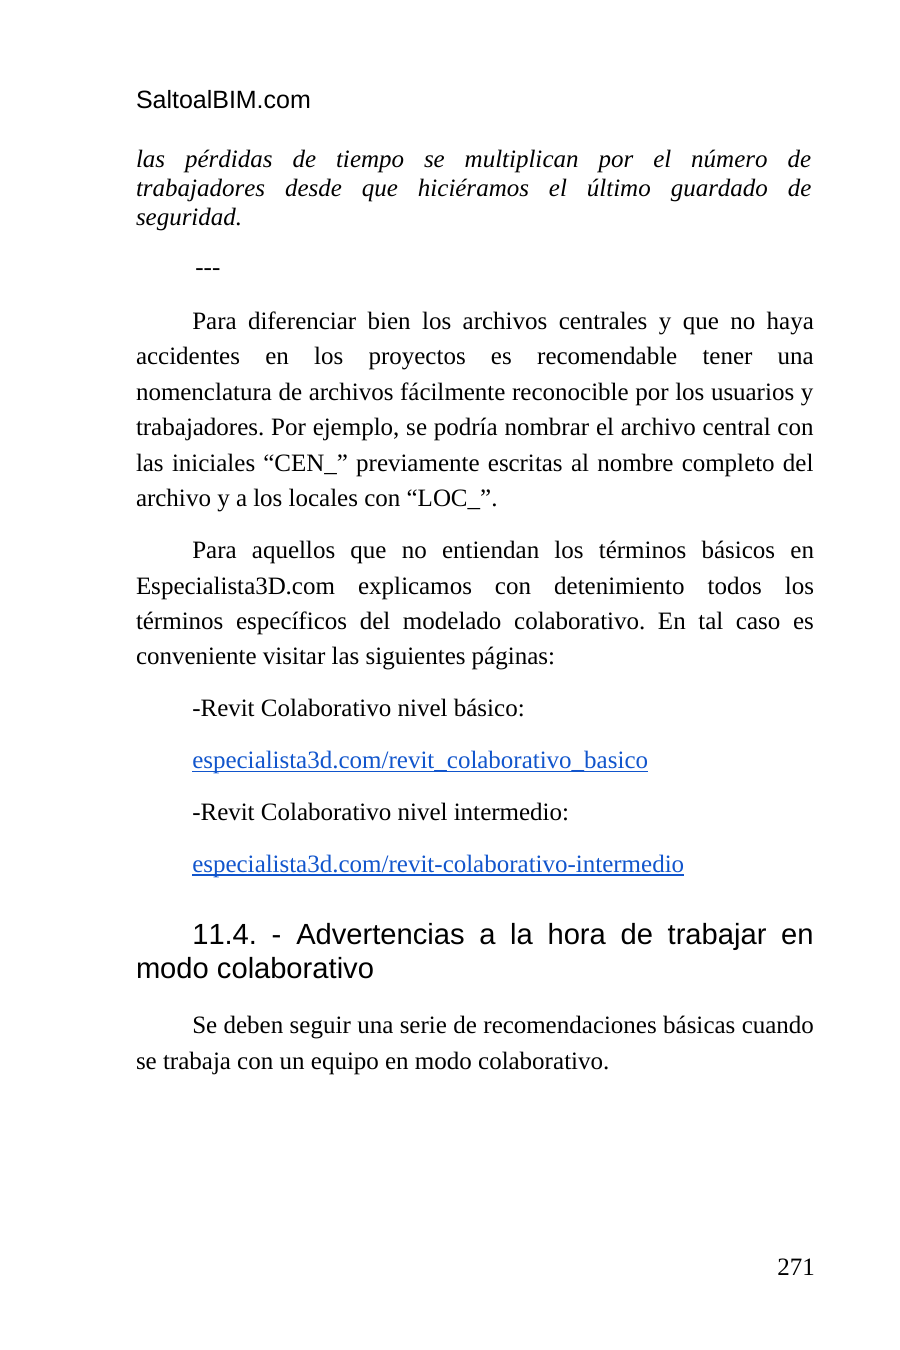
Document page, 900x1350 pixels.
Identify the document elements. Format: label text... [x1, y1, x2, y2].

subtitle 11.4. - Advertencias a la hora de trabajar en modo colaborativo [136, 917, 814, 984]
text -Revit Colaborativo nivel básico: [136, 688, 814, 724]
text --- [136, 252, 814, 280]
text -Revit Colaborativo nivel intermedio: [136, 792, 814, 828]
text Para diferenciar bien los archivos centrales y que no haya accidentes en los proyectos es recomendable tener una nomenclatura de archivos fácilmente reconocible por los usuarios y trabajadores. Por ejemplo, se podría nombrar el archivo central con las iniciales “CEN_” previamente escritas al nombre completo del archivo y a los locales con “LOC_”. [136, 301, 814, 514]
text especialista3d.com/revit_colaborativo_basico [136, 741, 814, 776]
text especialista3d.com/revit-colaborativo-intermedio [136, 844, 814, 880]
text Para aquellos que no entiendan los términos básicos en Especialista3D.com explicamos con detenimiento todos los términos específicos del modelado colaborativo. En tal caso es conveniente visitar las siguientes páginas: [136, 530, 814, 672]
text las pérdidas de tiempo se multiplican por el número de trabajadores desde que hiciéramos el último guardado de seguridad. [136, 144, 814, 231]
text Se deben seguir una serie de recomendaciones básicas cuando se trabaja con un equipo en modo colaborativo. [136, 1005, 814, 1076]
